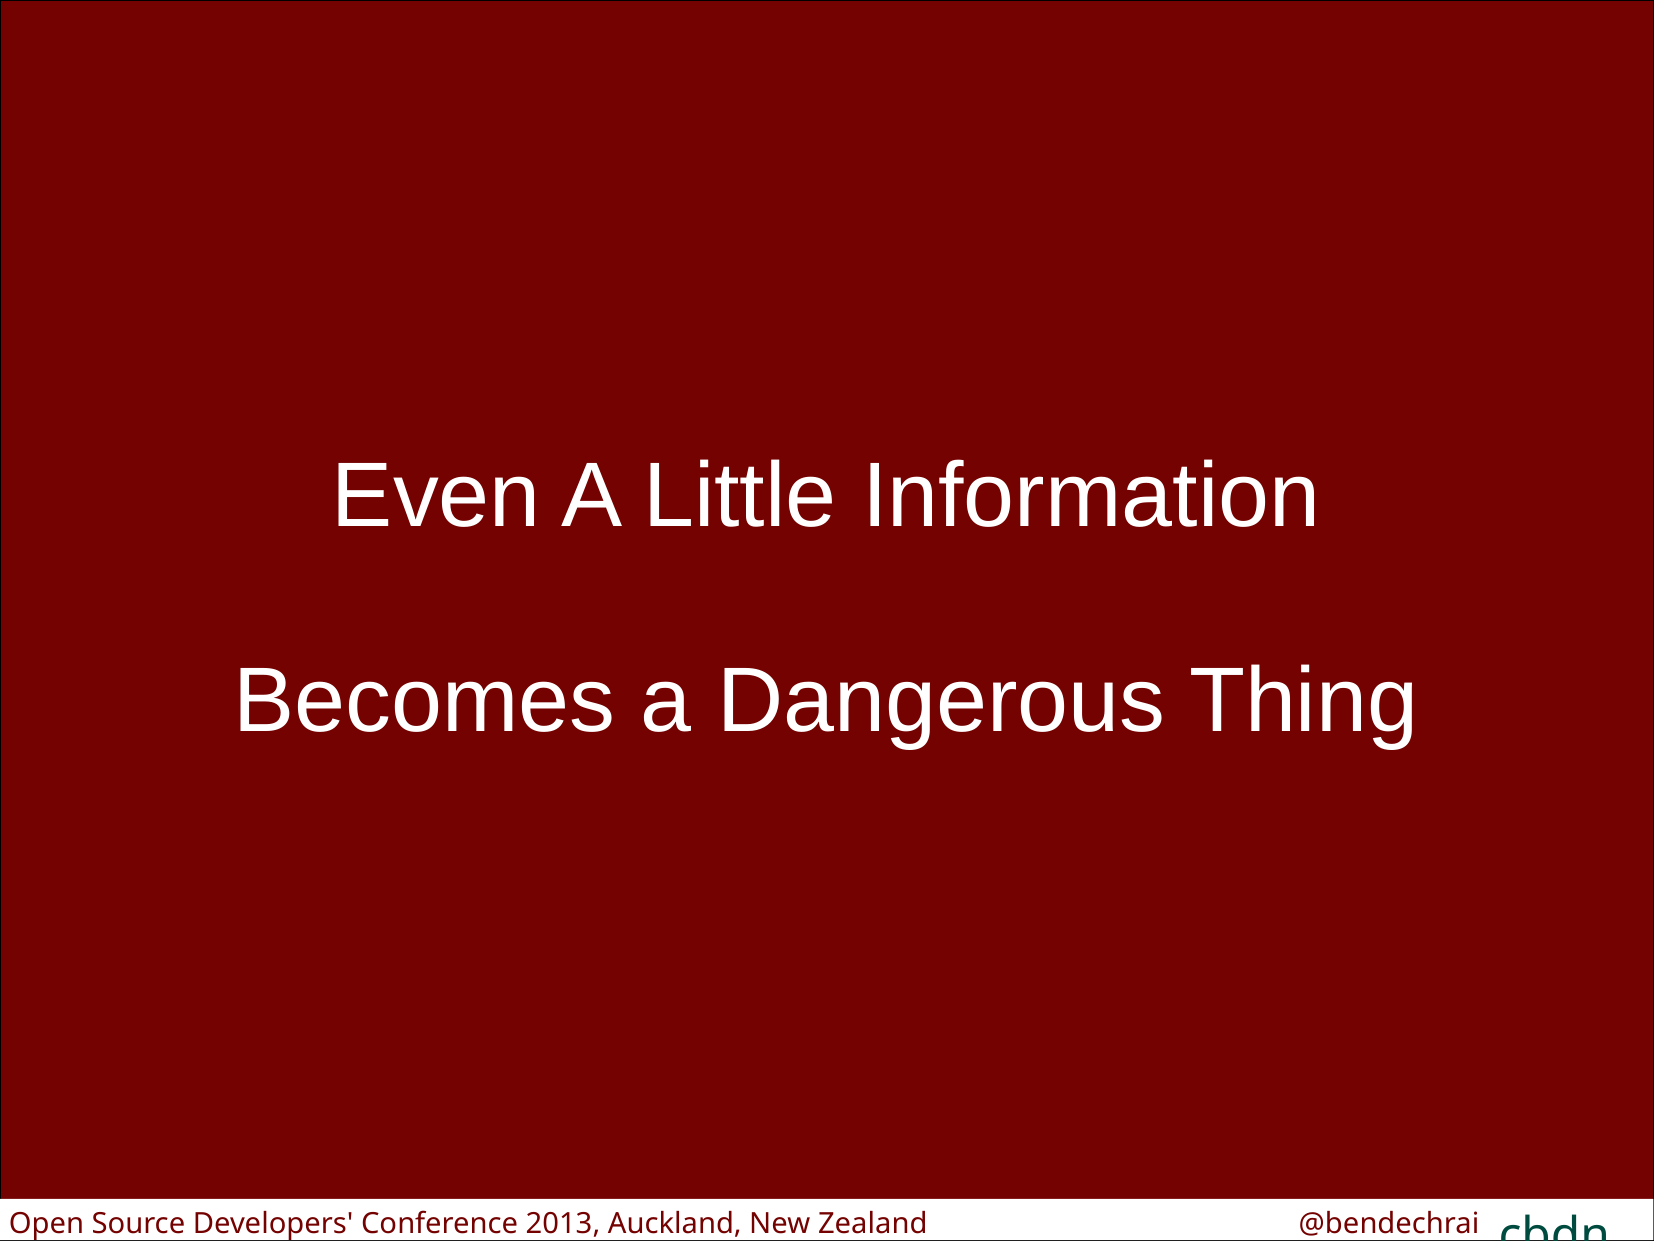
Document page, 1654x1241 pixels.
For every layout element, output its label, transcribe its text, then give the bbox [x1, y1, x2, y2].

text_box [914, 1195, 1283, 1241]
text_box @bendechrai [1283, 1194, 1483, 1241]
text_box [914, 1219, 922, 1231]
text_box cbdn [1483, 1192, 1654, 1241]
text_box Open Source Developers' Conference 2013, Auckland, New Zealand [0, 1194, 914, 1241]
title Even A Little Information Becomes a Dangerous Thing [0, 0, 1654, 1195]
